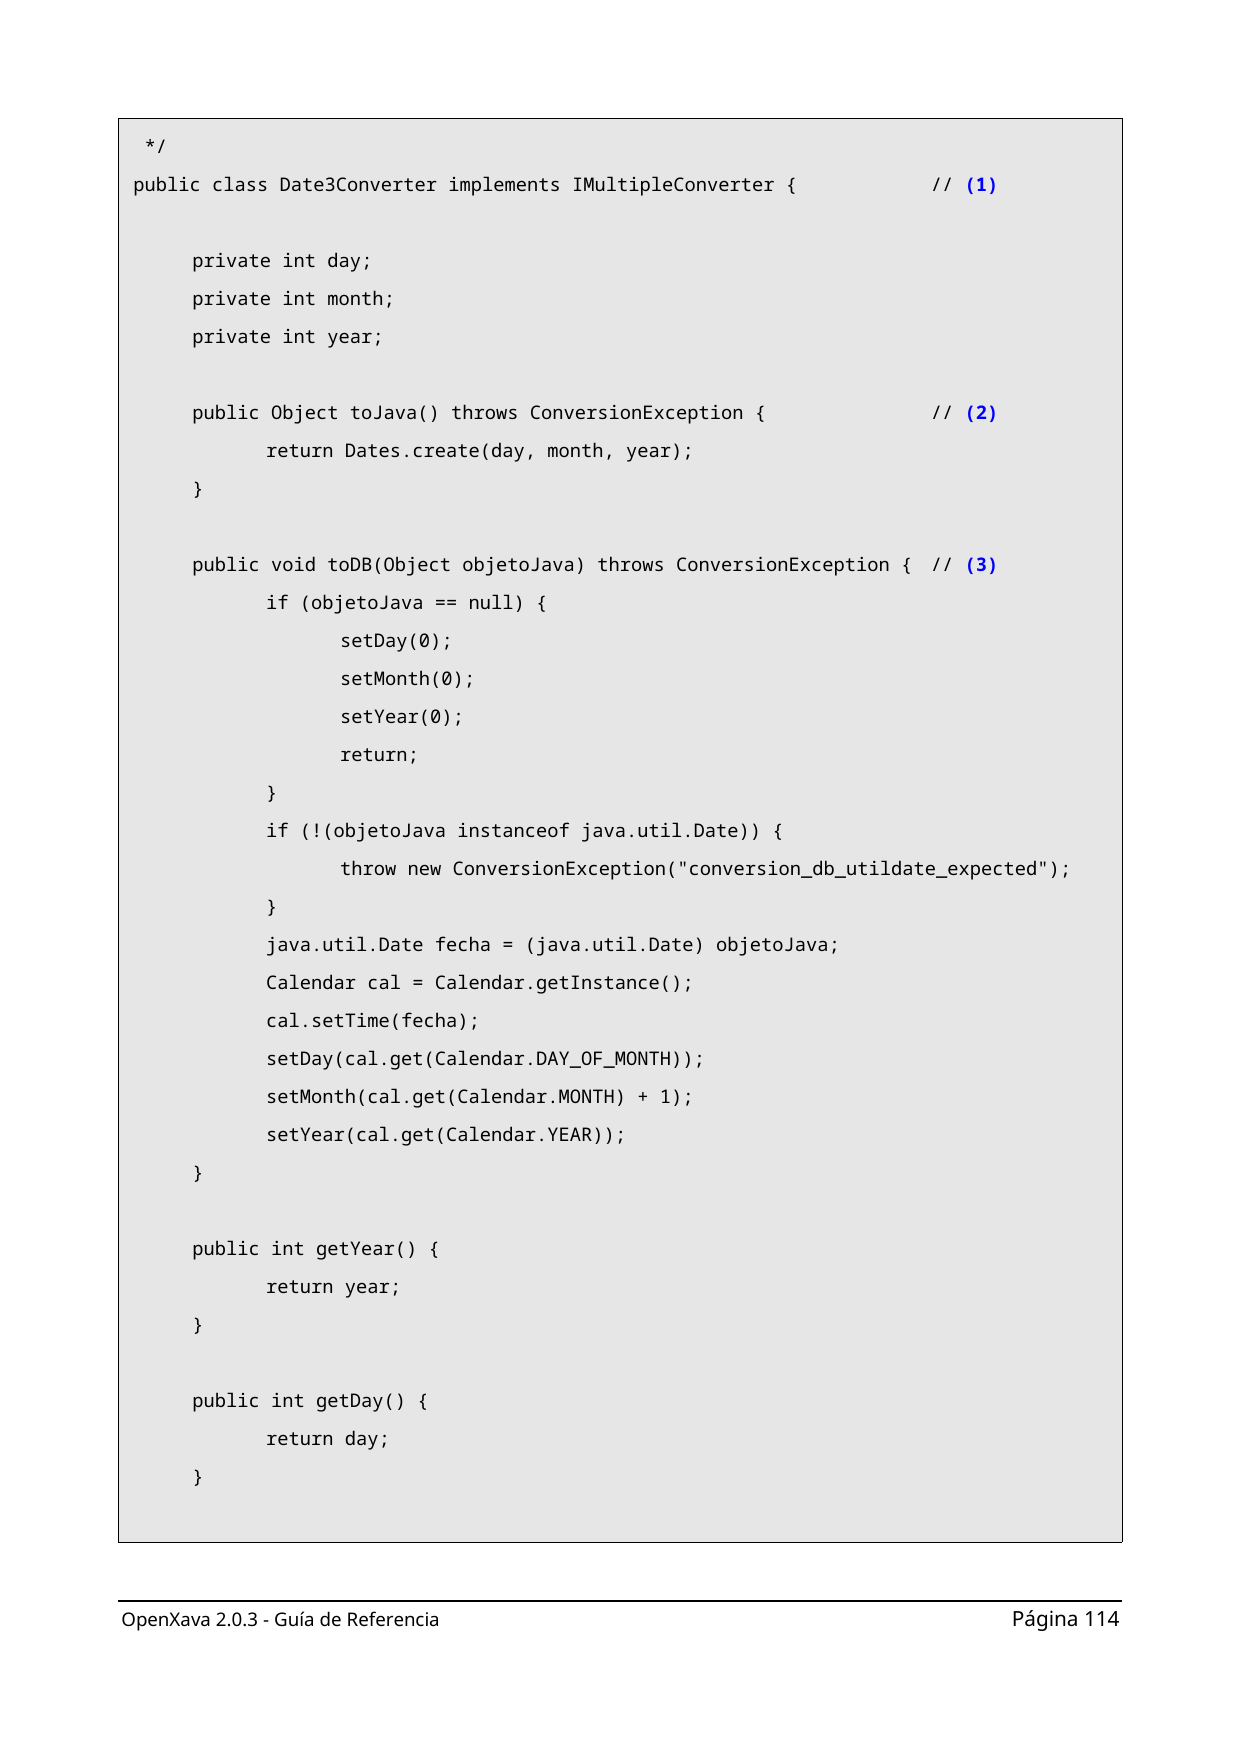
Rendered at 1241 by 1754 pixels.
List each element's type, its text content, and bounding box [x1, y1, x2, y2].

text setMonth(cal.get(Calendar.MONTH) + 1); [119, 1069, 1122, 1107]
text if (objetoJava == null) { [119, 574, 1122, 612]
text return year; [119, 1259, 1122, 1297]
text Calendar cal = Calendar.getInstance(); [119, 954, 1122, 993]
text } [119, 878, 1122, 917]
text } [119, 1145, 1122, 1183]
text throw new ConversionException("conversion_db_utildate_expected"); [119, 841, 1122, 878]
text private int year; [119, 308, 1122, 346]
text return; [119, 726, 1122, 764]
text private int day; [119, 232, 1122, 270]
text */ [119, 119, 1122, 156]
text } [119, 764, 1122, 802]
text setDay(0); [119, 612, 1122, 650]
text setYear(0); [119, 688, 1122, 726]
text if (!(objetoJava instanceof java.util.Date)) { [119, 802, 1122, 841]
text setMonth(0); [119, 650, 1122, 688]
text public int getDay() { [119, 1373, 1122, 1411]
text java.util.Date fecha = (java.util.Date) objetoJava; [119, 917, 1122, 954]
text private int month; [119, 270, 1122, 308]
text cal.setTime(fecha); [119, 993, 1122, 1031]
text setDay(cal.get(Calendar.DAY_OF_MONTH)); [119, 1031, 1122, 1069]
text setYear(cal.get(Calendar.YEAR)); [119, 1107, 1122, 1145]
text public void toDB(Object objetoJava) throws ConversionException { // (3) [119, 536, 1122, 574]
text public Object toJava() throws ConversionException { // (2) [119, 384, 1122, 422]
text } [119, 1297, 1122, 1335]
text public class Date3Converter implements IMultipleConverter { // (1) [119, 156, 1122, 194]
text } [119, 1449, 1122, 1487]
text return Dates.create(day, month, year); [119, 422, 1122, 460]
text public int getYear() { [119, 1221, 1122, 1259]
text } [119, 460, 1122, 498]
text return day; [119, 1411, 1122, 1449]
